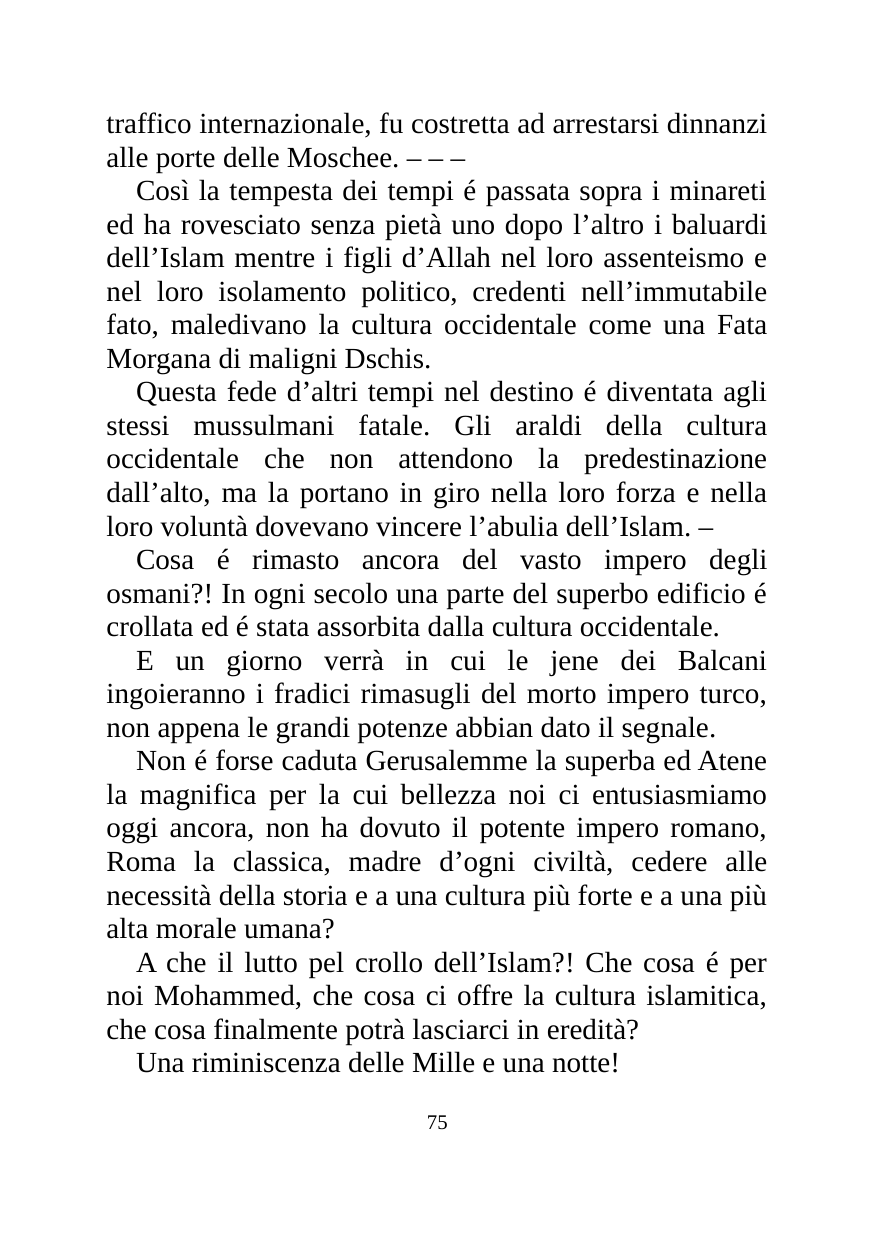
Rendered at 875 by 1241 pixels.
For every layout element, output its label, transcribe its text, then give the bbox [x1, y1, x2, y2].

text Una riminiscenza delle Mille e una notte! [106, 1045, 768, 1079]
text E un giorno verrà in cui le jene dei Balcani ingoieranno i fradici rimasugli del morto impero turco, non appena le grandi potenze abbian dato il segnale. [106, 643, 768, 743]
text A che il lutto pel crollo dell’Islam?! Che cosa é per noi Mohammed, che cosa ci offre la cultura islamitica, che cosa finalmente potrà lasciarci in eredità? [106, 945, 768, 1045]
text Questa fede d’altri tempi nel destino é diventata agli stessi mussulmani fatale. Gli araldi della cultura occidentale che non attendono la predestinazione dall’alto, ma la portano in giro nella loro forza e nella loro voluntà dovevano vincere l’abulia dell’Islam. – [106, 374, 768, 542]
text Non é forse caduta Gerusalemme la superba ed Atene la magnifica per la cui bellezza noi ci entusiasmiamo oggi ancora, non ha dovuto il potente impero romano, Roma la classica, madre d’ogni civiltà, cedere alle necessità della storia e a una cultura più forte e a una più alta morale umana? [106, 743, 768, 945]
text Così la tempesta dei tempi é passata sopra i minareti ed ha rovesciato senza pietà uno dopo l’altro i baluardi dell’Islam mentre i figli d’Allah nel loro assenteismo e nel loro isolamento politico, credenti nell’immutabile fato, maledivano la cultura occidentale come una Fata Morgana di maligni Dschis. [106, 173, 768, 374]
text Cosa é rimasto ancora del vasto impero degli osmani?! In ogni secolo una parte del superbo edificio é crollata ed é stata assorbita dalla cultura occidentale. [106, 542, 768, 643]
text traffico internazionale, fu costretta ad arrestarsi dinnanzi alle porte delle Moschee. – – – [106, 106, 768, 173]
